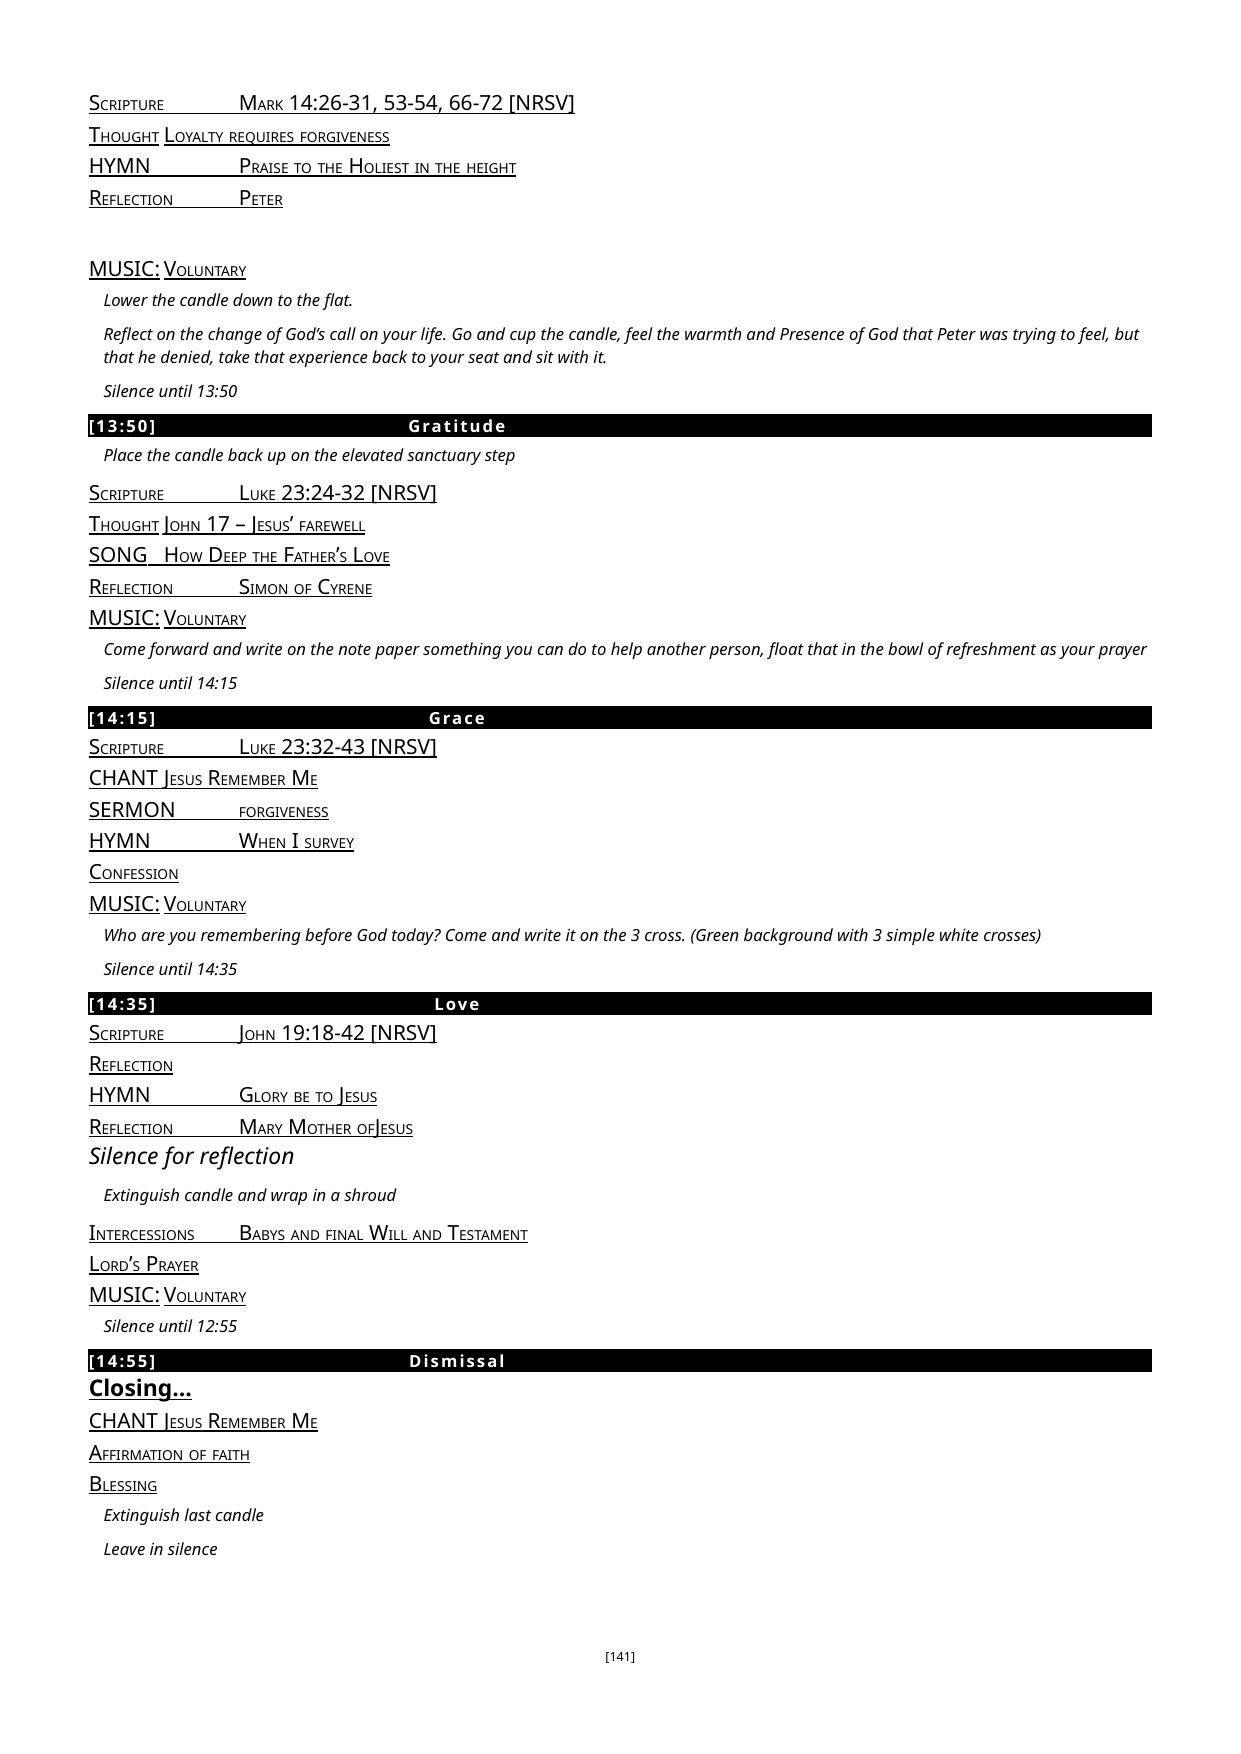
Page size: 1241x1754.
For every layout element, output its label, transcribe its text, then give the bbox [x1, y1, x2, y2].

text [14:55] Dismissal [88, 1349, 1152, 1372]
subtitle Thought Loyalty requires forgiveness [88, 120, 1152, 148]
text Extinguish candle and wrap in a shroud [103, 1183, 1152, 1206]
subtitle Reflection Simon of Cyrene [88, 572, 1152, 600]
subtitle Scripture Luke 23:24-32 [NRSV] [88, 478, 1152, 506]
subtitle Scripture John 19:18-42 [NRSV] [88, 1018, 1152, 1046]
subtitle MUSIC: Voluntary [88, 1281, 1152, 1309]
subtitle Reflection [88, 1049, 1152, 1078]
text Lower the candle down to the flat. [103, 288, 1152, 311]
subtitle Reflection Mary Mother ofJesus [88, 1112, 1152, 1140]
subtitle MUSIC: Voluntary [88, 603, 1152, 632]
subtitle Scripture Luke 23:32-43 [NRSV] [88, 732, 1152, 761]
text Who are you remembering before God today? Come and write it on the 3 cross. (Green background with 3 simple white crosses) [103, 923, 1152, 946]
subtitle Lord’s Prayer [88, 1249, 1152, 1278]
text Leave in silence [103, 1538, 1152, 1561]
text Place the candle back up on the elevated sanctuary step [103, 443, 1152, 466]
text Silence for reflection [88, 1140, 1152, 1172]
text Silence until 13:50 [103, 380, 1152, 403]
subtitle CHANT Jesus Remember Me [88, 1406, 1152, 1435]
text Come forward and write on the note paper something you can do to help another person, float that in the bowl of refreshment as your prayer [103, 637, 1152, 660]
text [14:15] Grace [88, 706, 1152, 729]
subtitle MUSIC: Voluntary [88, 254, 1152, 282]
subtitle Intercessions Babys and final Will and Testament [88, 1218, 1152, 1246]
subtitle Affirmation of faith [88, 1438, 1152, 1466]
text Reflect on the change of God’s call on your life. Go and cup the candle, feel the warmth and Presence of God that Peter was trying to feel, but that he denied, take that experience back to your seat and sit with it. [103, 323, 1152, 368]
subtitle CHANT Jesus Remember Me [88, 763, 1152, 792]
subtitle HYMN When I survey [88, 826, 1152, 854]
subtitle Reflection Peter [88, 183, 1152, 211]
subtitle Thought John 17 – Jesus’ farewell [88, 509, 1152, 537]
subtitle MUSIC: Voluntary [88, 889, 1152, 917]
text Silence until 14:15 [103, 672, 1152, 695]
subtitle Scripture Mark 14:26-31, 53-54, 66-72 [NRSV] [88, 88, 1152, 117]
subtitle SERMON forgiveness [88, 795, 1152, 823]
text [13:50] Gratitude [88, 414, 1152, 437]
subtitle SONG How Deep the Father’s Love [88, 540, 1152, 569]
text [14:35] Love [88, 992, 1152, 1015]
text Silence until 12:55 [103, 1315, 1152, 1338]
subtitle Confession [88, 857, 1152, 886]
text Extinguish last candle [103, 1503, 1152, 1526]
text Silence until 14:35 [103, 958, 1152, 980]
subtitle HYMN Glory be to Jesus [88, 1081, 1152, 1109]
subtitle HYMN Praise to the Holiest in the height [88, 151, 1152, 180]
subtitle Blessing [88, 1469, 1152, 1497]
subtitle Closing... [88, 1372, 1152, 1403]
